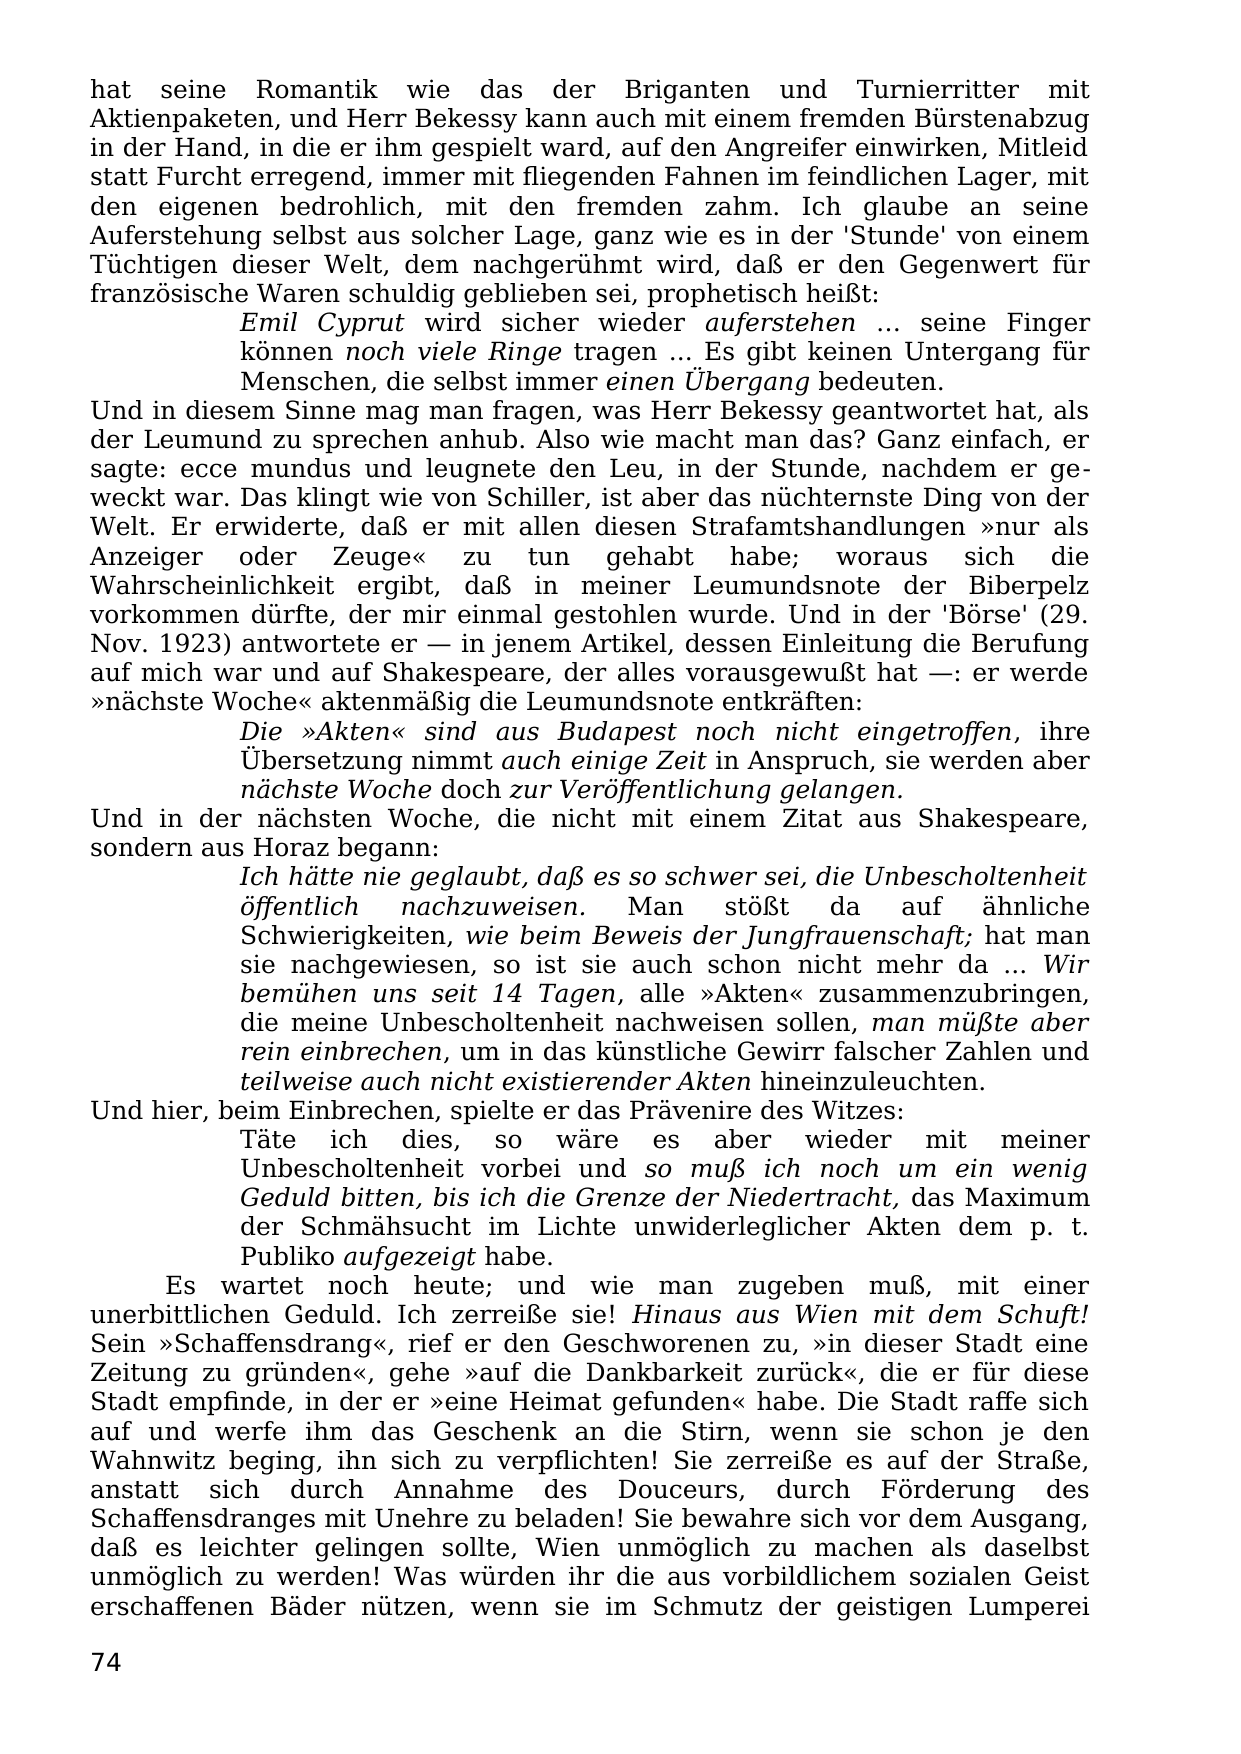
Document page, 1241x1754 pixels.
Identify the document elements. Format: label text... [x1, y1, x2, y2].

text Und in diesem Sinne mag man fragen, was Herr Bekessy geantwortet hat, als der Leumund zu sprechen anhub. Also wie macht man das? Ganz einfach, er sagte: ecce mundus und leugnete den Leu, in der Stunde, nachdem er ge­weckt war. Das klingt wie von Schiller, ist aber das nüchternste Ding von der Welt. Er erwiderte, daß er mit allen diesen Strafamtshandlungen »nur als Anzeiger oder Zeuge« zu tun gehabt habe; woraus sich die Wahrscheinlichkeit ergibt, daß in meiner Leumundsnote der Biberpelz vorkommen dürfte, der mir einmal gestohlen wurde. Und in der 'Börse' (29. Nov. 1923) antwortete er — in jenem Artikel, dessen Einleitung die Berufung auf mich war und auf Shakespeare, der alles vorausgewußt hat —: er werde »nächste Woche« aktenmäßig die Leumundsnote entkräften: [90, 396, 1091, 717]
text Es wartet noch heute; und wie man zugeben muß, mit einer unerbittlichen Geduld. Ich zerreiße sie! Hinaus aus Wien mit dem Schuft! Sein »Schaffensdrang«, rief er den Geschworenen zu, »in dieser Stadt eine Zeitung zu gründen«, gehe »auf die Dankbarkeit zurück«, die er für diese Stadt empfinde, in der er »eine Heimat gefunden« habe. Die Stadt raffe sich auf und werfe ihm das Geschenk an die Stirn, wenn sie schon je den Wahnwitz beging, ihn sich zu verpflichten! Sie zerreiße es auf der Straße, anstatt sich durch Annahme des Douceurs, durch Förderung des Schaffensdranges mit Unehre zu beladen! Sie bewahre sich vor dem Ausgang, daß es leichter gelingen sollte, Wien unmöglich zu machen als daselbst unmöglich zu werden! Was würden ihr die aus vorbildlichem sozialen Geist erschaffenen Bäder nützen, wenn sie im Schmutz der geistigen Lumperei [90, 1271, 1091, 1621]
text Ich hätte nie geglaubt, daß es so schwer sei, die Unbescholtenheit öffentlich nachzuweisen. Man stößt da auf ähnliche Schwierigkeiten, wie beim Beweis der Jungfrauenschaft; hat man sie nachgewiesen, so ist sie auch schon nicht mehr da ... Wir bemühen uns seit 14 Tagen, alle »Akten« zusammenzubringen, die meine Unbescholtenheit nachweisen sollen, man müßte aber rein einbrechen, um in das künstliche Gewirr falscher Zahlen und teilweise auch nicht existierender Akten hineinzuleuchten. [240, 862, 1091, 1096]
text Die »Akten« sind aus Budapest noch nicht eingetroffen, ihre Übersetzung nimmt auch einige Zeit in Anspruch, sie werden aber nächste Woche doch zur Veröffentlichung gelangen. [240, 717, 1091, 804]
text Täte ich dies, so wäre es aber wieder mit meiner Unbescholtenheit vorbei und so muß ich noch um ein wenig Geduld bitten, bis ich die Grenze der Niedertracht, das Maximum der Schmähsucht im Lichte unwiderleglicher Akten dem p. t. Publiko aufgezeigt habe. [240, 1125, 1091, 1271]
text hat seine Romantik wie das der Briganten und Turnierritter mit Aktienpaketen, und Herr Bekessy kann auch mit einem fremden Bürstenabzug in der Hand, in die er ihm gespielt ward, auf den Angreifer einwirken, Mitleid statt Furcht erregend, immer mit fliegenden Fahnen im feindlichen Lager, mit den eigenen bedrohlich, mit den fremden zahm. Ich glaube an seine Auferstehung selbst aus solcher Lage, ganz wie es in der 'Stunde' von einem Tüchtigen dieser Welt, dem nachgerühmt wird, daß er den Gegenwert für französische Waren schuldig geblieben sei, prophetisch heißt: [90, 75, 1091, 308]
text Und in der nächsten Woche, die nicht mit einem Zitat aus Shakespeare, sondern aus Horaz begann: [90, 804, 1091, 862]
text Emil Cyprut wird sicher wieder auferstehen … seine Finger können noch viele Ringe tragen ... Es gibt keinen Untergang für Menschen, die selbst immer einen Übergang bedeuten. [240, 308, 1091, 396]
text Und hier, beim Einbrechen, spielte er das Prävenire des Witzes: [90, 1096, 1091, 1125]
